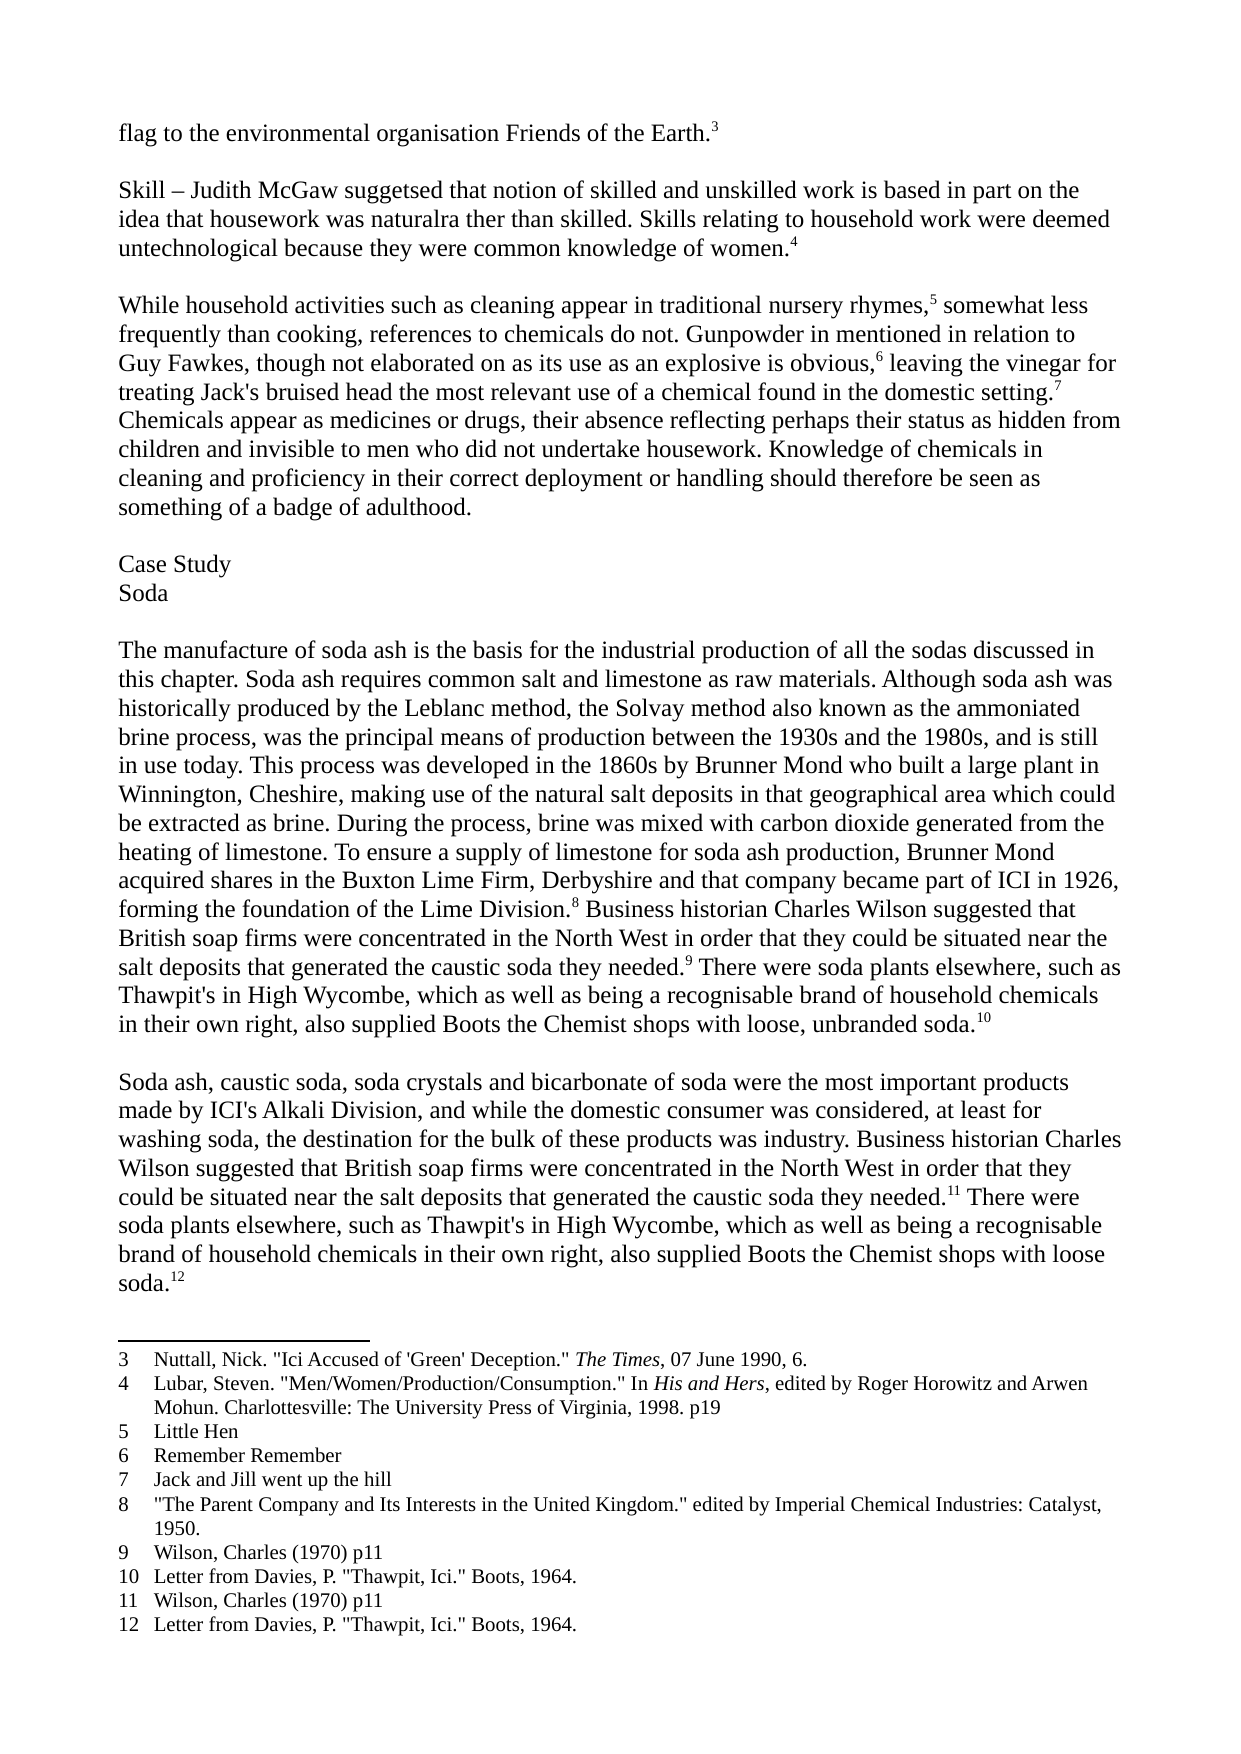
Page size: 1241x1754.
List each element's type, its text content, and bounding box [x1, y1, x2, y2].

text Lubar, Steven. "Men/Women/Production/Consumption." In His and Hers, edited by Roger Horowitz and Arwen Mohun. Charlottesville: The University Press of Virginia, 1998. p19 [118, 1371, 1122, 1419]
text Soda ash, caustic soda, soda crystals and bicarbonate of soda were the most important products made by ICI's Alkali Division, and while the domestic consumer was considered, at least for washing soda, the destination for the bulk of these products was industry. Business historian Charles Wilson suggested that British soap firms were concentrated in the North West in order that they could be situated near the salt deposits that generated the caustic soda they needed. There were soda plants elsewhere, such as Thawpit's in High Wycombe, which as well as being a recognisable brand of household chemicals in their own right, also supplied Boots the Chemist shops with loose soda. [118, 1067, 1122, 1297]
text Wilson, Charles (1970) p11 [118, 1588, 1122, 1612]
text Jack and Jill went up the hill [118, 1467, 1122, 1491]
text Soda [118, 578, 1122, 607]
text Little Hen [118, 1419, 1122, 1443]
text Case Study [118, 549, 1122, 578]
text flag to the environmental organisation Friends of the Earth. [118, 118, 1122, 147]
text Nuttall, Nick. "Ici Accused of 'Green' Deception." The Times, 07 June 1990, 6. [118, 1347, 1122, 1371]
text Remember Remember [118, 1443, 1122, 1467]
text "The Parent Company and Its Interests in the United Kingdom." edited by Imperial Chemical Industries: Catalyst, 1950. [118, 1491, 1122, 1539]
text Letter from Davies, P. "Thawpit, Ici." Boots, 1964. [118, 1564, 1122, 1588]
text Wilson, Charles (1970) p11 [118, 1539, 1122, 1564]
text The manufacture of soda ash is the basis for the industrial production of all the sodas discussed in this chapter. Soda ash requires common salt and limestone as raw materials. Although soda ash was historically produced by the Leblanc method, the Solvay method also known as the ammoniated brine process, was the principal means of production between the 1930s and the 1980s, and is still in use today. This process was developed in the 1860s by Brunner Mond who built a large plant in Winnington, Cheshire, making use of the natural salt deposits in that geographical area which could be extracted as brine. During the process, brine was mixed with carbon dioxide generated from the heating of limestone. To ensure a supply of limestone for soda ash production, Brunner Mond acquired shares in the Buxton Lime Firm, Derbyshire and that company became part of ICI in 1926, forming the foundation of the Lime Division. Business historian Charles Wilson suggested that British soap firms were concentrated in the North West in order that they could be situated near the salt deposits that generated the caustic soda they needed. There were soda plants elsewhere, such as Thawpit's in High Wycombe, which as well as being a recognisable brand of household chemicals in their own right, also supplied Boots the Chemist shops with loose, unbranded soda. [118, 636, 1122, 1038]
text While household activities such as cleaning appear in traditional nursery rhymes, somewhat less frequently than cooking, references to chemicals do not. Gunpowder in mentioned in relation to Guy Fawkes, though not elaborated on as its use as an explosive is obvious, leaving the vinegar for treating Jack's bruised head the most relevant use of a chemical found in the domestic setting. Chemicals appear as medicines or drugs, their absence reflecting perhaps their status as hidden from children and invisible to men who did not undertake housework. Knowledge of chemicals in cleaning and proficiency in their correct deployment or handling should therefore be seen as something of a badge of adulthood. [118, 291, 1122, 521]
text Letter from Davies, P. "Thawpit, Ici." Boots, 1964. [118, 1612, 1122, 1636]
text Skill – Judith McGaw suggetsed that notion of skilled and unskilled work is based in part on the idea that housework was naturalra ther than skilled. Skills relating to household work were deemed untechnological because they were common knowledge of women. [118, 176, 1122, 262]
